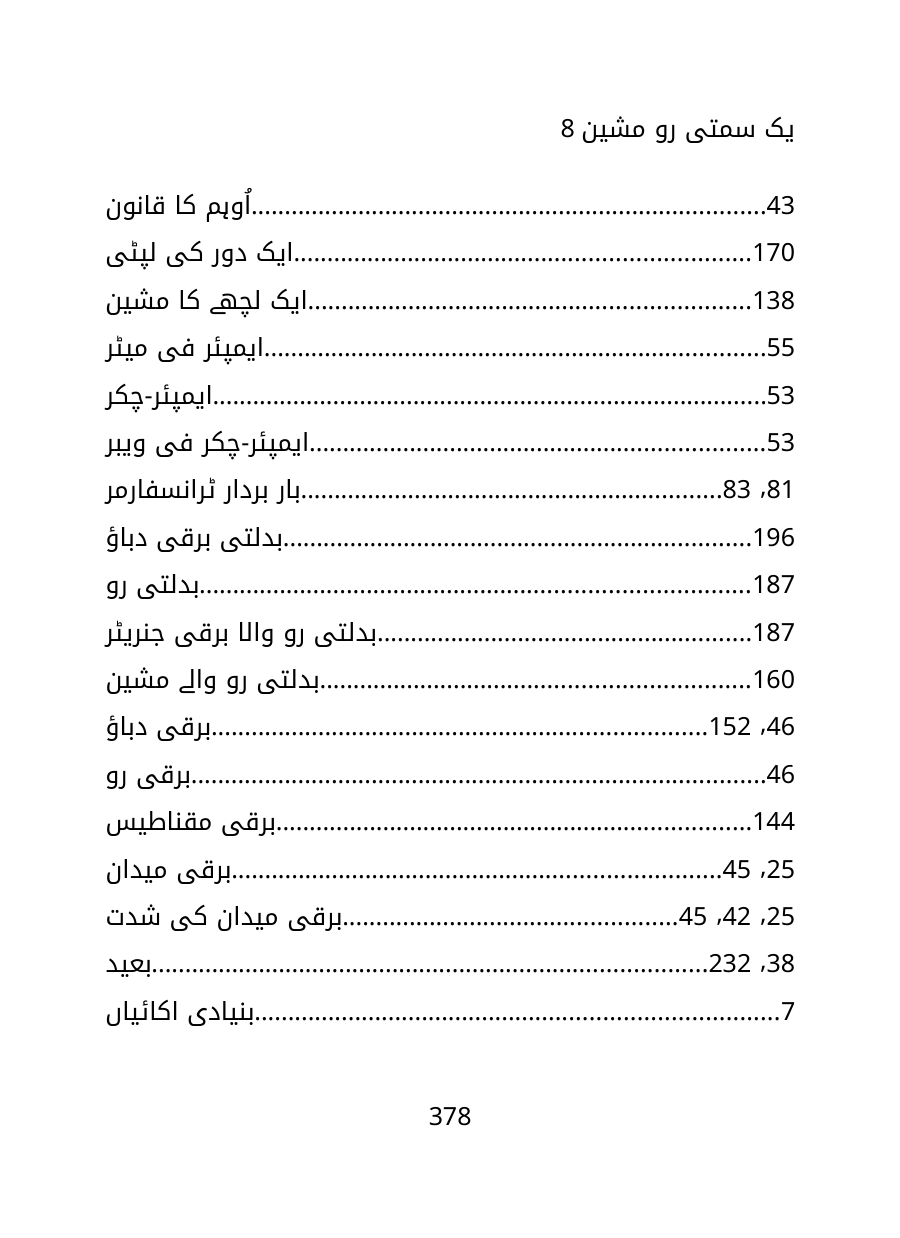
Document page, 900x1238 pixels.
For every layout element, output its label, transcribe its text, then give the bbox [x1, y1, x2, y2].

text برقی میدان کی شدت 25, 42, 45 [105, 893, 795, 941]
text برقی دباؤ 46, 152 [105, 704, 795, 751]
text ایمپئر فی میٹر 55 [105, 324, 795, 372]
text ایمپئر-چکر 53 [105, 372, 795, 419]
text بار بردار ٹرانسفارمر 81, 83 [105, 467, 795, 514]
text ایک لچھے کا مشین 138 [105, 277, 795, 324]
text بدلتی رو والے مشین 160 [105, 656, 795, 704]
text بدلتی برقی دباؤ 196 [105, 514, 795, 562]
text بعید 38, 232 [105, 941, 795, 988]
text بنیادی اکائیاں 7 [105, 988, 795, 1036]
text برقی مقناطیس 144 [105, 798, 795, 846]
text اُوہم کا قانون 43 [105, 182, 795, 230]
text بدلتی رو 187 [105, 562, 795, 609]
text برقی میدان 25, 45 [105, 846, 795, 893]
text برقی رو 46 [105, 751, 795, 798]
text ایک دور کی لپٹی 170 [105, 230, 795, 277]
text ایمپئر-چکر فی ویبر 53 [105, 419, 795, 467]
text بدلتی رو والا برقی جنریٹر 187 [105, 609, 795, 656]
